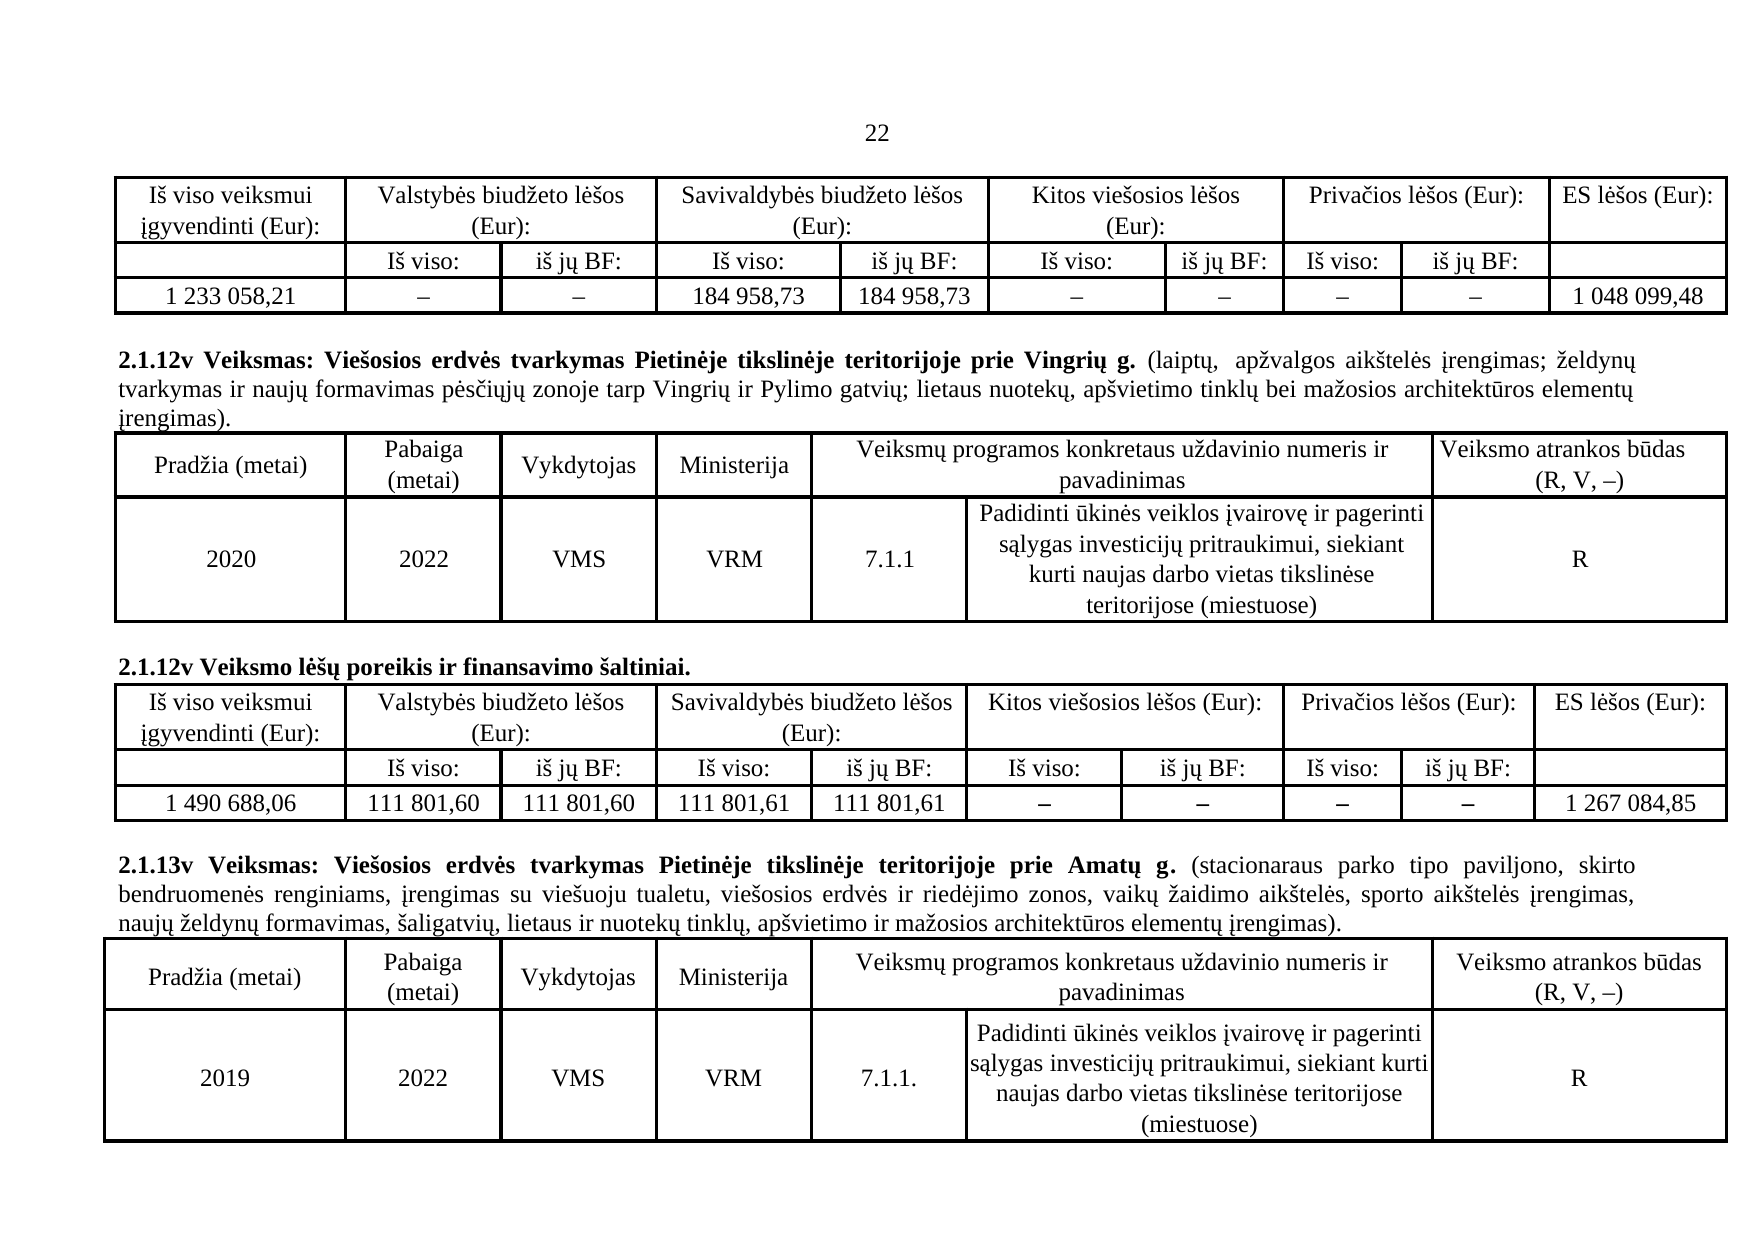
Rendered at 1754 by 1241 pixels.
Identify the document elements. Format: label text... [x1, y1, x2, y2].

table_header Pradžia (metai) [106, 940, 344, 1008]
table_header Privačios lėšos (Eur): [1285, 686, 1533, 748]
table_header Ministerija [658, 940, 810, 1008]
table_header Vykdytojas [503, 940, 655, 1008]
table_header Privačios lėšos (Eur): [1285, 179, 1548, 241]
table_cell 184 958,73 [842, 279, 987, 311]
table_cell Padidinti ūkinės veiklos įvairovę ir pagerinti sąlygas investicijų pritraukimui, siekiant kurti naujas darbo vietas tikslinėse teritorijose (miestuose) [968, 499, 1431, 620]
table_cell 111 801,60 [347, 787, 499, 818]
table_cell – [503, 279, 655, 311]
table_cell Iš viso: [968, 751, 1120, 783]
table_cell – [1167, 279, 1282, 311]
table_cell [117, 751, 344, 783]
table_cell – [347, 279, 499, 311]
table_header Veiksmų programos konkretaus uždavinio numeris ir pavadinimas [813, 940, 1431, 1008]
text 2.1.12v Veiksmo lėšų poreikis ir finansavimo šaltiniai. [118, 652, 1636, 681]
table_cell – [1285, 279, 1400, 311]
table_cell 1 490 688,06 [117, 787, 344, 818]
table_cell R [1434, 1011, 1725, 1139]
table_cell Iš viso: [990, 244, 1164, 276]
table_cell Iš viso: [347, 751, 499, 783]
table_cell iš jų BF: [503, 751, 655, 783]
table_cell iš jų BF: [1403, 244, 1548, 276]
table_header Vykdytojas [503, 435, 655, 495]
table_cell 1 048 099,48 [1551, 279, 1725, 311]
table_cell 2022 [347, 1011, 499, 1139]
table_header Ministerija [658, 435, 810, 495]
table_cell R [1434, 499, 1725, 620]
table_cell 111 801,61 [813, 787, 965, 818]
table_header Savivaldybės biudžeto lėšos (Eur): [658, 179, 987, 241]
table_header Pabaiga (metai) [347, 435, 499, 495]
table_cell Iš viso: [1285, 244, 1400, 276]
table_cell Iš viso: [658, 751, 810, 783]
table_cell iš jų BF: [1167, 244, 1282, 276]
table_cell Iš viso: [658, 244, 839, 276]
table_cell iš jų BF: [1403, 751, 1533, 783]
table_header Pabaiga (metai) [347, 940, 499, 1008]
table_cell 111 801,61 [658, 787, 810, 818]
table_cell VRM [658, 1011, 810, 1139]
table_header Savivaldybės biudžeto lėšos (Eur): [658, 686, 965, 748]
table_cell Iš viso: [1285, 751, 1400, 783]
table_cell – [1285, 787, 1400, 818]
table_cell 7.1.1 [813, 499, 965, 620]
table_cell – [1123, 787, 1282, 818]
table_header Kitos viešosios lėšos (Eur): [968, 686, 1282, 748]
table_cell – [968, 787, 1120, 818]
table_cell 184 958,73 [658, 279, 839, 311]
table_cell iš jų BF: [842, 244, 987, 276]
table_header ES lėšos (Eur): [1551, 179, 1725, 241]
table_cell 2020 [117, 499, 344, 620]
table_cell iš jų BF: [1123, 751, 1282, 783]
table_header Kitos viešosios lėšos (Eur): [990, 179, 1282, 241]
table_header Valstybės biudžeto lėšos (Eur): [347, 179, 655, 241]
table_cell 7.1.1. [813, 1011, 965, 1139]
table_cell iš jų BF: [813, 751, 965, 783]
table_cell VMS [503, 1011, 655, 1139]
table_cell iš jų BF: [503, 244, 655, 276]
table_cell – [990, 279, 1164, 311]
table_cell – [1403, 787, 1533, 818]
table_cell [1536, 751, 1725, 783]
table_cell 2022 [347, 499, 499, 620]
table_cell VMS [503, 499, 655, 620]
table_cell 1 267 084,85 [1536, 787, 1725, 818]
table_cell [1551, 244, 1725, 276]
table_header Valstybės biudžeto lėšos (Eur): [347, 686, 655, 748]
table_header ES lėšos (Eur): [1536, 686, 1725, 748]
table_cell Padidinti ūkinės veiklos įvairovę ir pagerinti sąlygas investicijų pritraukimui, siekiant kurti naujas darbo vietas tikslinėse teritorijose (miestuose) [968, 1011, 1431, 1139]
table_header Iš viso veiksmui įgyvendinti (Eur): [117, 179, 344, 241]
table_cell 111 801,60 [503, 787, 655, 818]
text 2.1.12v Veiksmas: Viešosios erdvės tvarkymas Pietinėje tikslinėje teritorijoje prie Vingrių g. (laiptų, apžvalgos aikštelės įrengimas; želdynų tvarkymas ir naujų formavimas pėsčiųjų zonoje tarp Vingrių ir Pylimo gatvių; lietaus nuotekų, apšvietimo tinklų bei mažosios architektūros elementų įrengimas). [118, 345, 1636, 431]
table_cell [117, 244, 344, 276]
table_header Veiksmo atrankos būdas (R, V, –) [1434, 435, 1725, 495]
table_cell VRM [658, 499, 810, 620]
table_cell – [1403, 279, 1548, 311]
table_header Iš viso veiksmui įgyvendinti (Eur): [117, 686, 344, 748]
table_cell 1 233 058,21 [117, 279, 344, 311]
table_cell Iš viso: [347, 244, 499, 276]
text 2.1.13v Veiksmas: Viešosios erdvės tvarkymas Pietinėje tikslinėje teritorijoje prie Amatų g. (stacionaraus parko tipo paviljono, skirto bendruomenės renginiams, įrengimas su viešuoju tualetu, viešosios erdvės ir riedėjimo zonos, vaikų žaidimo aikštelės, sporto aikštelės įrengimas, naujų želdynų formavimas, šaligatvių, lietaus ir nuotekų tinklų, apšvietimo ir mažosios architektūros elementų įrengimas). [118, 850, 1636, 937]
table_header Pradžia (metai) [117, 435, 344, 495]
table_cell 2019 [106, 1011, 344, 1139]
table_header Veiksmo atrankos būdas (R, V, –) [1434, 940, 1725, 1008]
table_header Veiksmų programos konkretaus uždavinio numeris ir pavadinimas [813, 435, 1431, 495]
